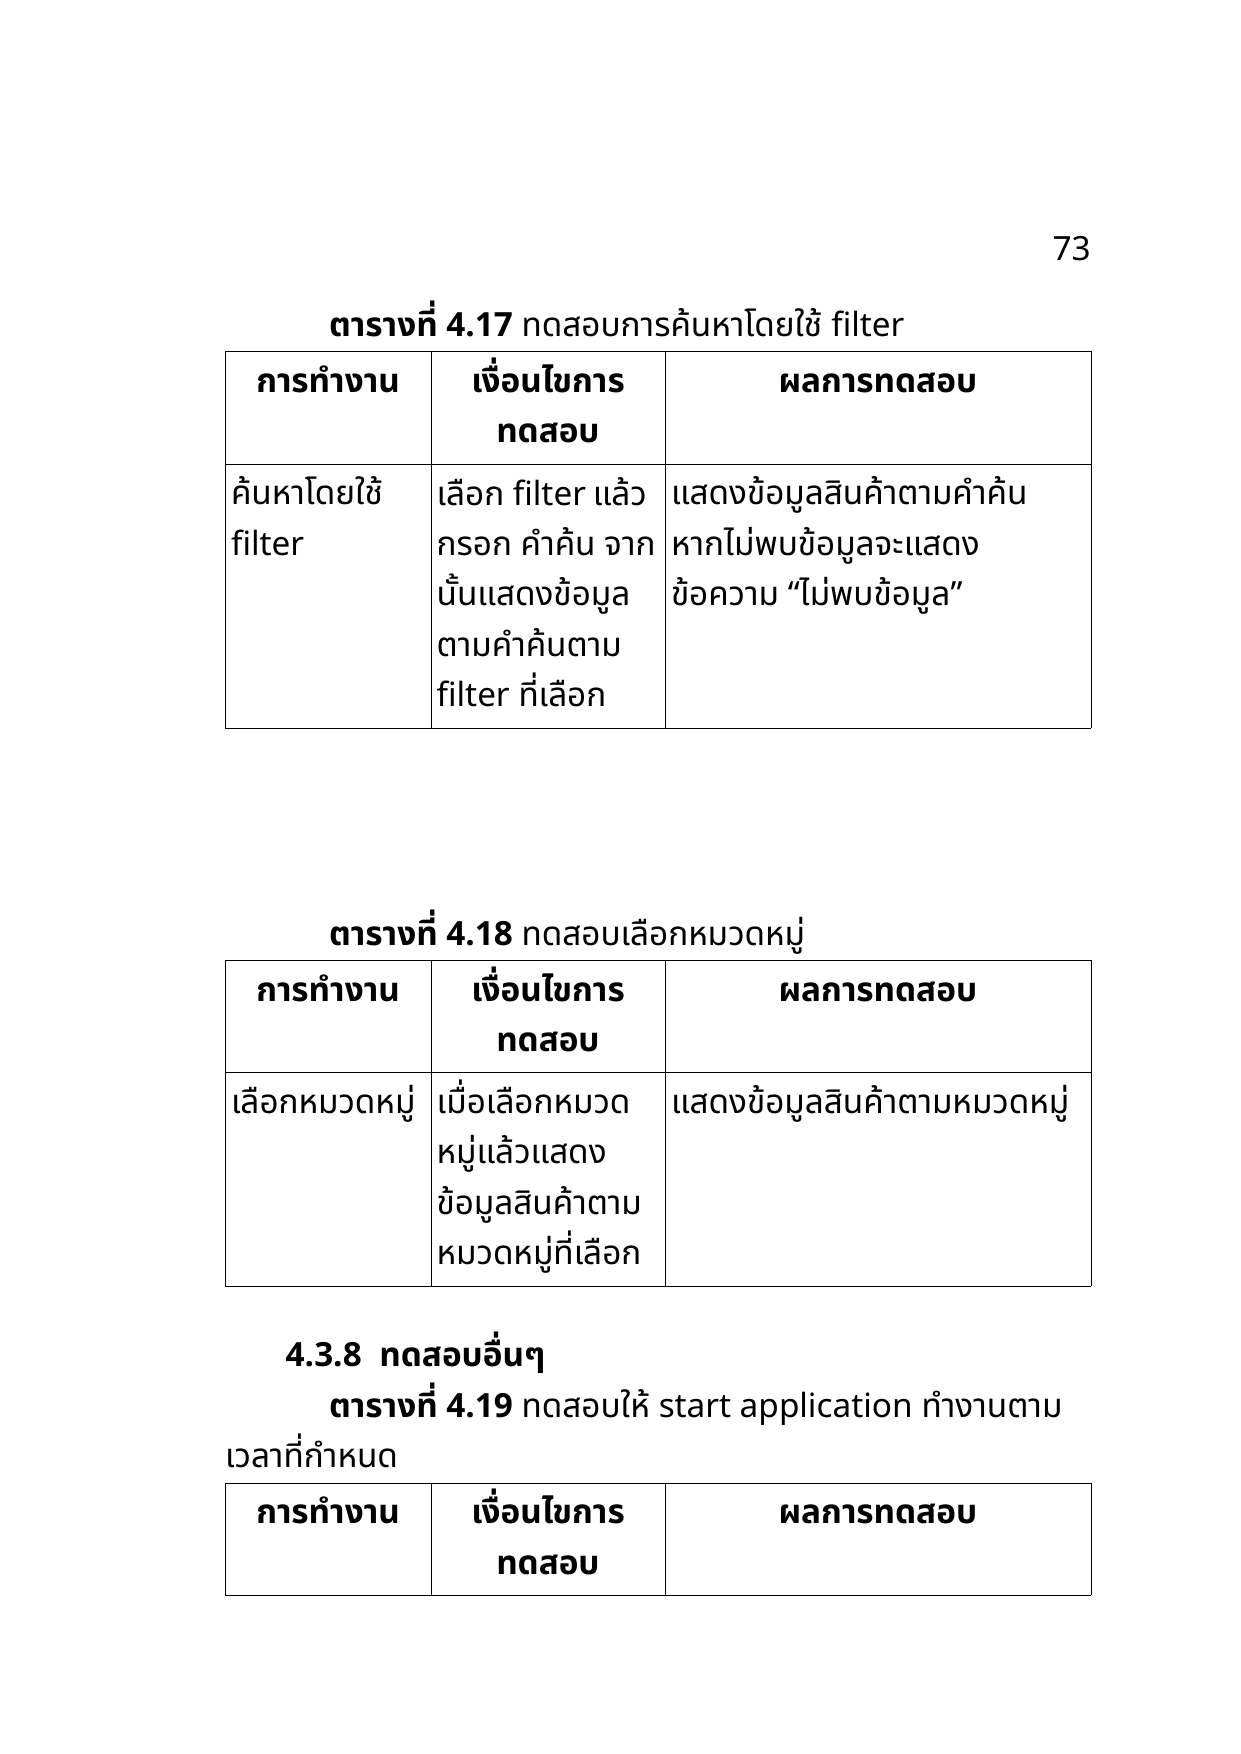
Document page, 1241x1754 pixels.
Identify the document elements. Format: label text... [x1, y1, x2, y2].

table_cell แสดงข้อมูลสินค้าตามคำค้น หากไม่พบข้อมูลจะแสดงข้อความ “ไม่พบข้อมูล” [666, 465, 1091, 727]
text ตารางที่ 4.19 ทดสอบให้ start application ทำงานตามเวลาที่กำหนด [225, 1382, 1091, 1483]
table_header ผลการทดสอบ [666, 961, 1091, 1072]
table_header เงื่อนไขการทดสอบ [432, 1484, 665, 1595]
table_cell ค้นหาโดยใช้ filter [226, 465, 431, 727]
table_cell แสดงข้อมูลสินค้าตามหมวดหมู่ [666, 1073, 1091, 1286]
table_header เงื่อนไขการทดสอบ [432, 352, 665, 463]
table_cell เลือก filterแล้ว กรอก คำค้น จากนั้นแสดงข้อมูลตามคำค้นตาม filter ที่เลือก [432, 465, 665, 727]
table_cell เมื่อเลือกหมวดหมู่แล้วแสดงข้อมูลสินค้าตามหมวดหมู่ที่เลือก [432, 1073, 665, 1286]
table_header การทำงาน [226, 352, 431, 463]
table_header การทำงาน [226, 1484, 431, 1595]
text ตารางที่ 4.18 ทดสอบเลือกหมวดหมู่ [225, 909, 1091, 960]
text 4.3.8 ทดสอบอื่นๆ [225, 1331, 1091, 1382]
text ตารางที่ 4.17 ทดสอบการค้นหาโดยใช้ filter [225, 300, 1091, 351]
table_header ผลการทดสอบ [666, 352, 1091, 463]
table_header การทำงาน [226, 961, 431, 1072]
table_cell เลือกหมวดหมู่ [226, 1073, 431, 1286]
table_header เงื่อนไขการทดสอบ [432, 961, 665, 1072]
table_header ผลการทดสอบ [666, 1484, 1091, 1595]
